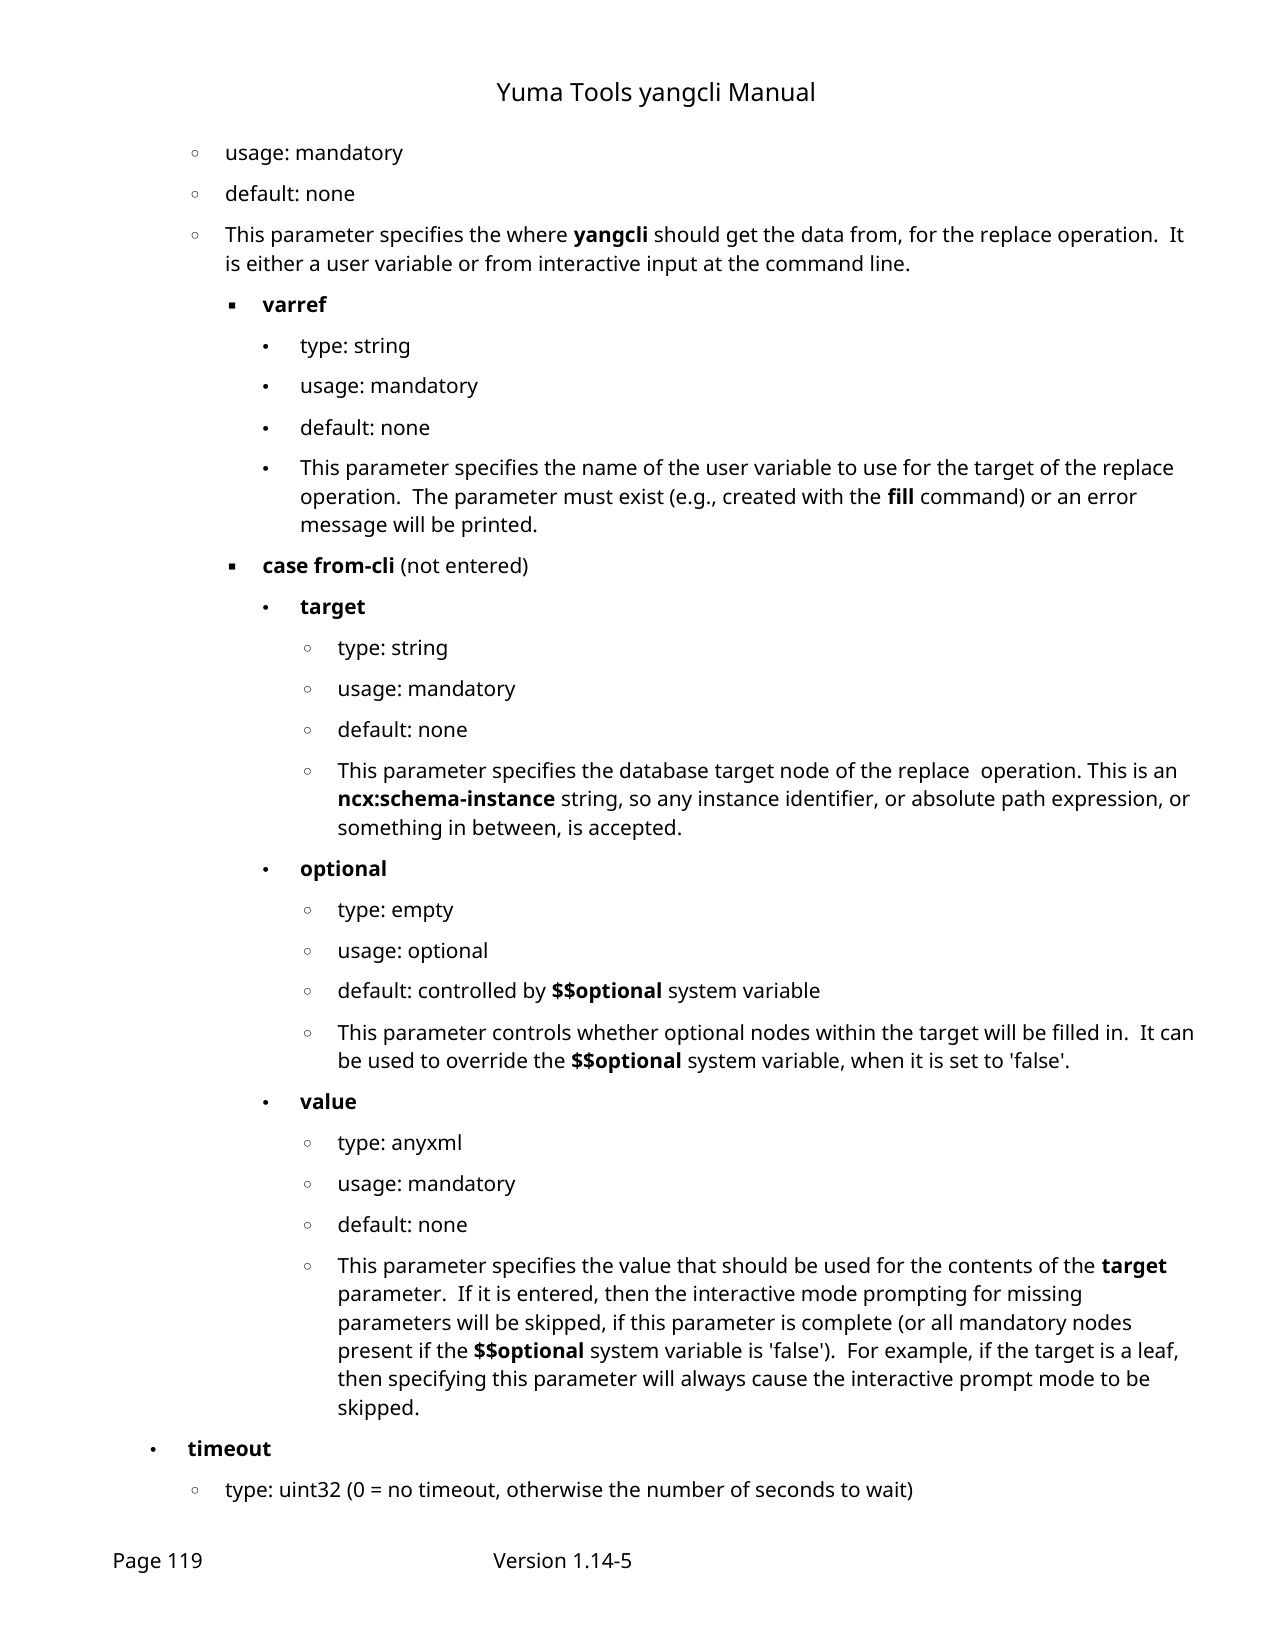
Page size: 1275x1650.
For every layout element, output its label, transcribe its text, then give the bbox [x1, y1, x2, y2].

list type: string [300, 633, 1200, 662]
list type: uint32 (0 = no timeout, otherwise the number of seconds to wait) [187, 1475, 1200, 1503]
list default: none [300, 715, 1200, 743]
list value [262, 1087, 1200, 1115]
list type: empty [300, 895, 1200, 923]
list timeout [150, 1434, 1200, 1462]
list default: none [300, 1210, 1200, 1238]
list target [262, 592, 1200, 621]
list usage: mandatory [187, 138, 1200, 167]
list default: controlled by $$optional system variable [300, 977, 1200, 1005]
list This parameter specifies the database target node of the replace operation. This is an ncx:schema-instance string, so any instance identifier, or absolute path expression, or something in between, is accepted. [300, 756, 1200, 841]
list usage: mandatory [262, 372, 1200, 400]
list usage: optional [300, 936, 1200, 964]
list This parameter specifies the name of the user variable to use for the target of the replace operation. The parameter must exist (e.g., created with the fill command) or an error message will be printed. [262, 453, 1200, 539]
list This parameter specifies the value that should be used for the contents of the target parameter. If it is entered, then the interactive mode prompting for missing parameters will be skipped, if this parameter is complete (or all mandatory nodes present if the $$optional system variable is 'false'). For example, if the target is a leaf, then specifying this parameter will always cause the interactive prompt mode to be skipped. [300, 1251, 1200, 1421]
list This parameter controls whether optional nodes within the target will be filled in. It can be used to override the $$optional system variable, when it is set to 'false'. [300, 1018, 1200, 1074]
list default: none [262, 413, 1200, 441]
list case from-cli (not entered) [225, 551, 1200, 580]
list optional [262, 854, 1200, 882]
list usage: mandatory [300, 1169, 1200, 1197]
list This parameter specifies the where yangcli should get the data from, for the replace operation. It is either a user variable or from interactive input at the command line. [187, 220, 1200, 277]
list type: string [262, 331, 1200, 359]
list usage: mandatory [300, 674, 1200, 703]
list varref [225, 290, 1200, 318]
list default: none [187, 179, 1200, 208]
list type: anyxml [300, 1128, 1200, 1156]
